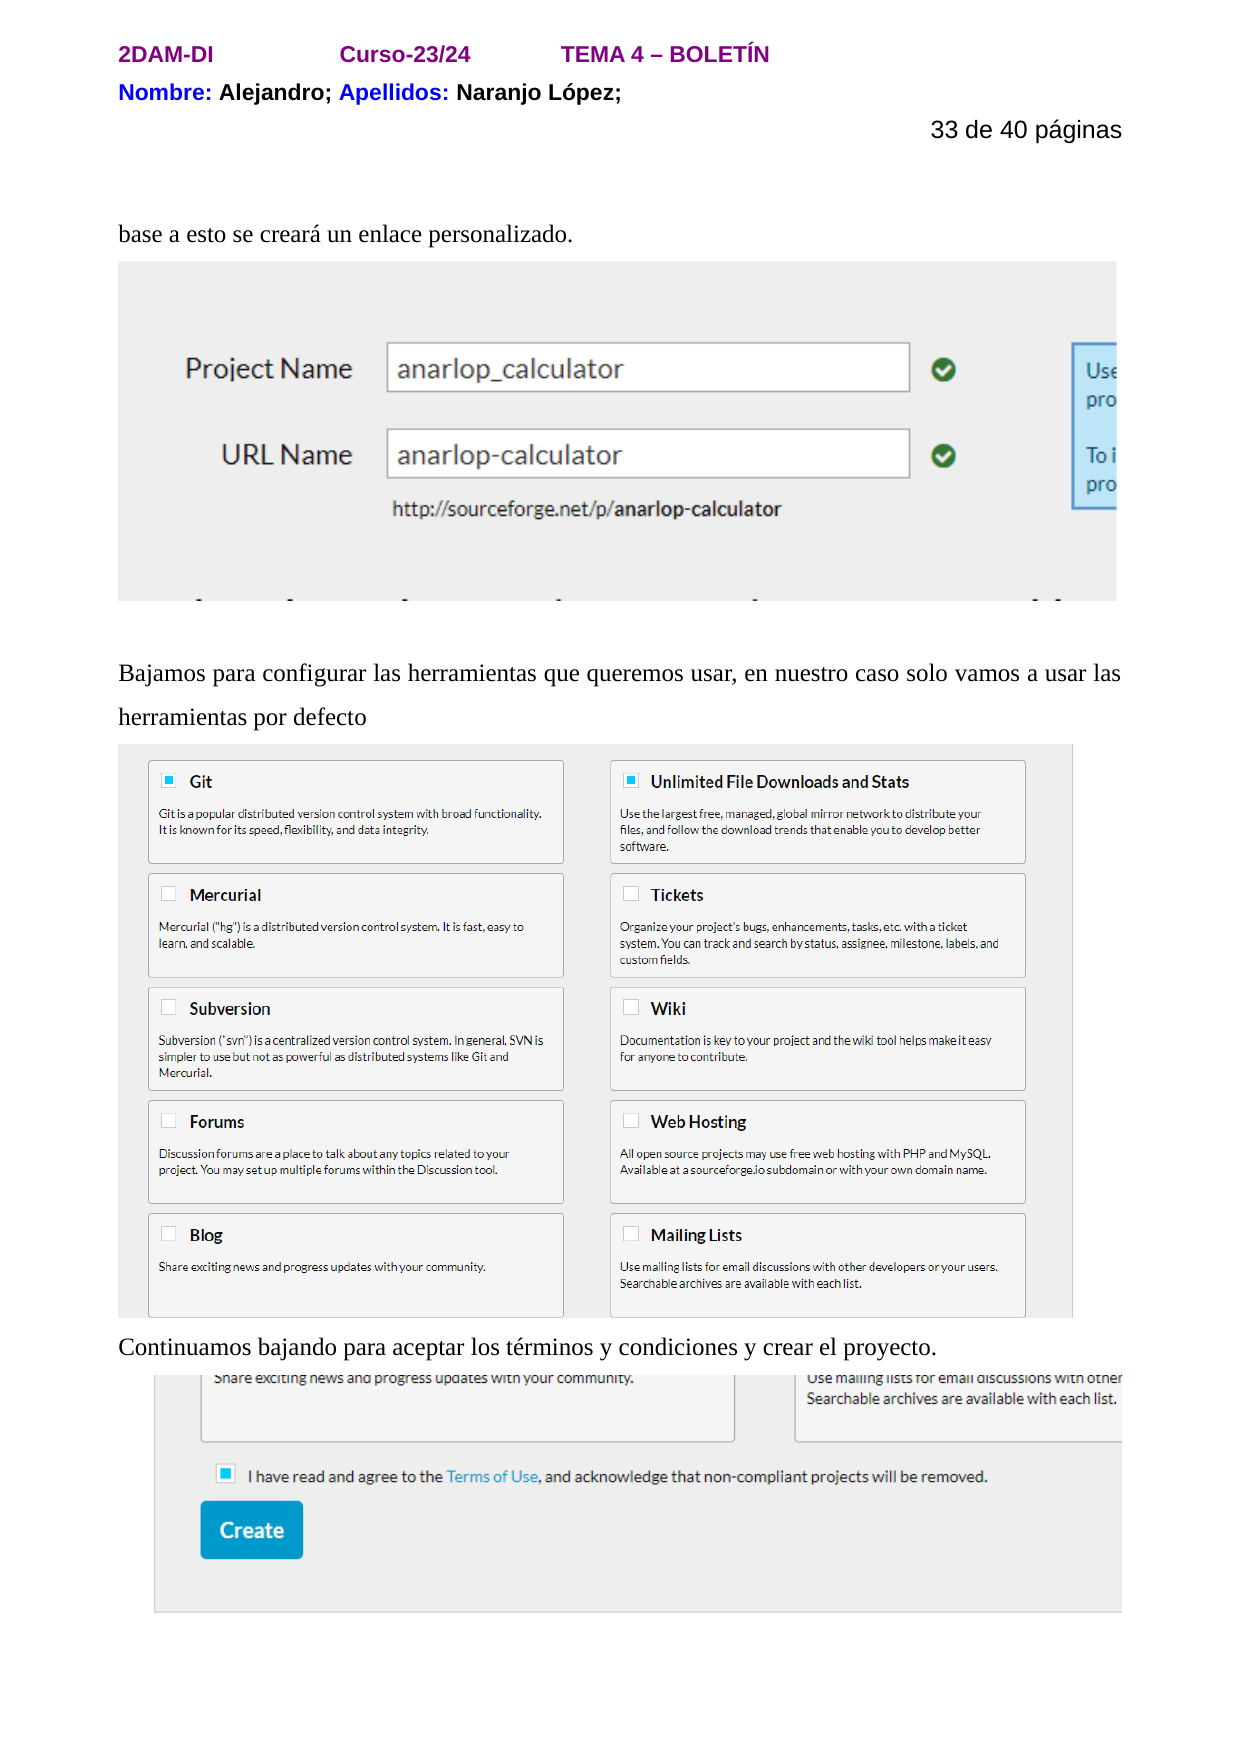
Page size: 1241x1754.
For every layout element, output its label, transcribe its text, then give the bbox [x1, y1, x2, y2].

text Bajamos para configurar las herramientas que queremos usar, en nuestro caso solo vamos a usar las herramientas por defecto [118, 658, 1122, 730]
text Continuamos bajando para aceptar los términos y condiciones y crear el proyecto. [118, 1332, 1122, 1361]
text base a esto se creará un enlace personalizado. [118, 219, 1122, 247]
